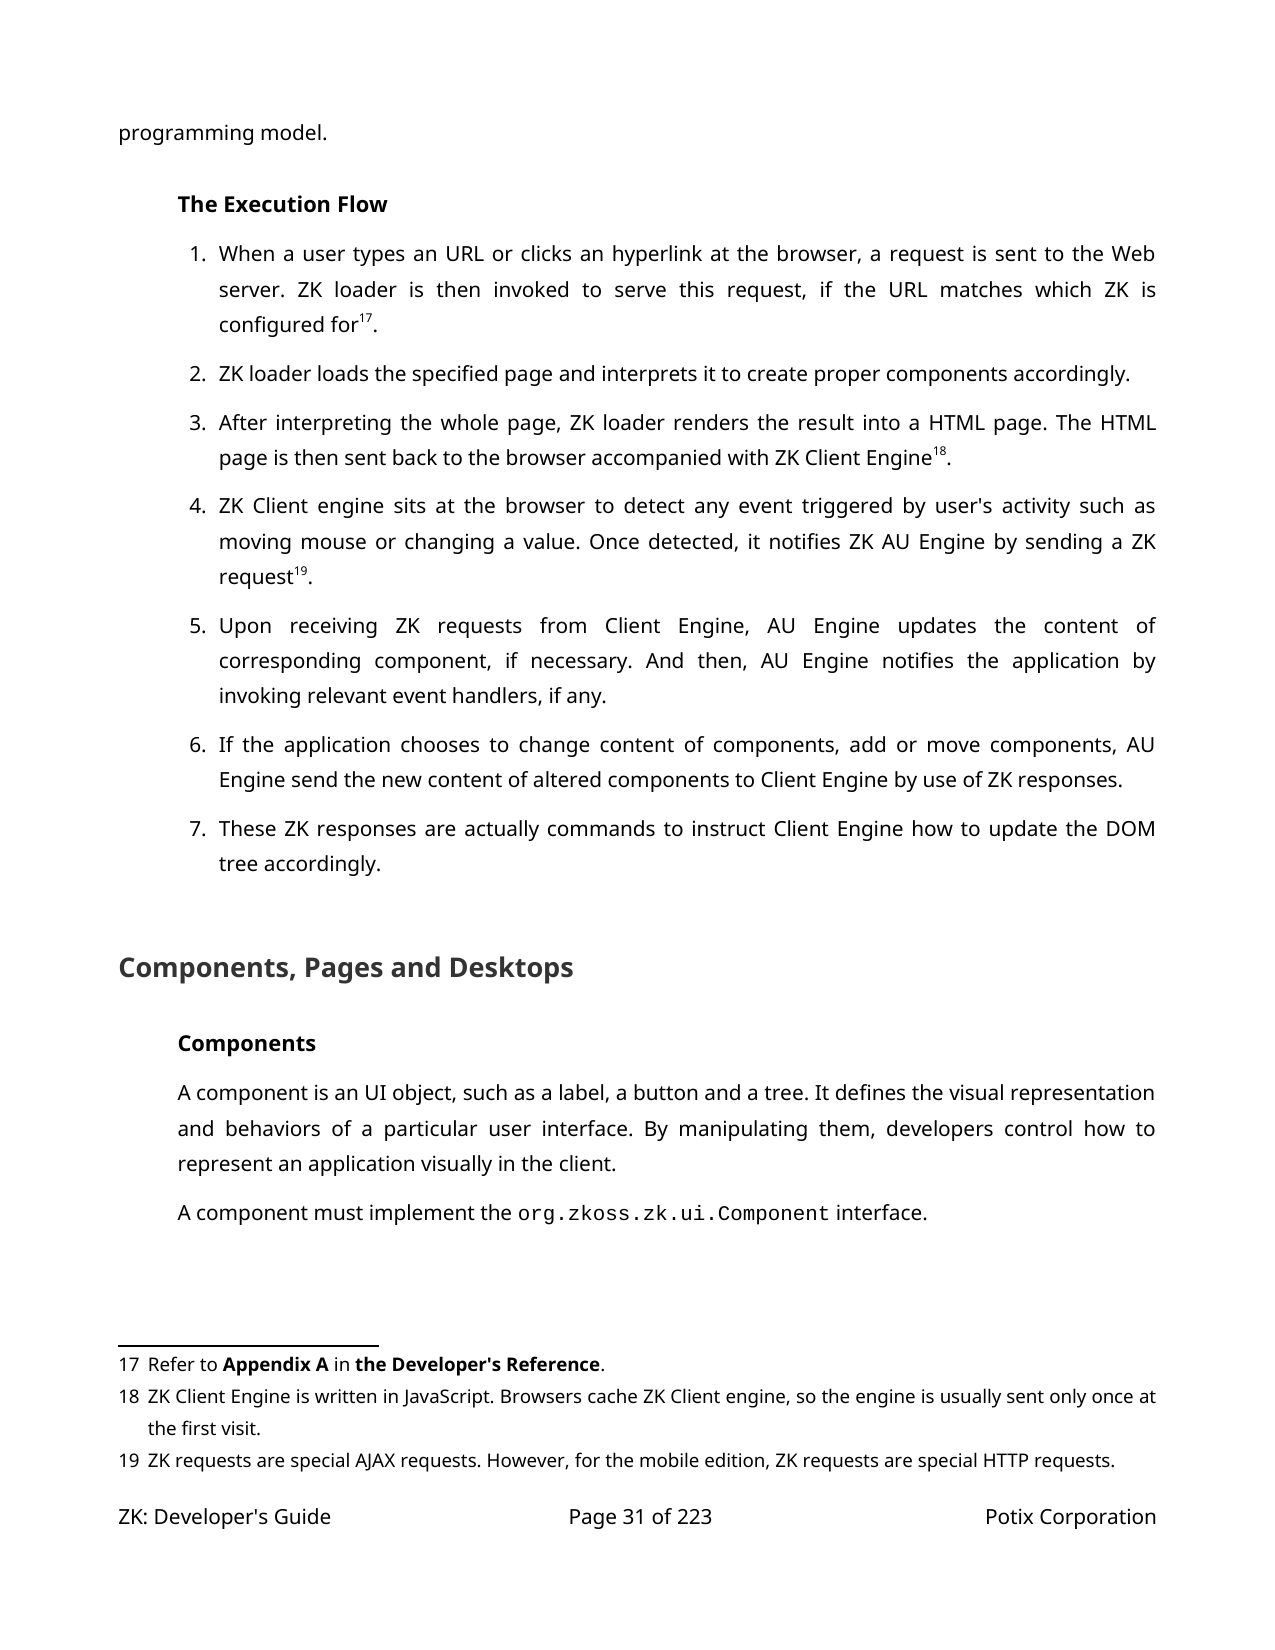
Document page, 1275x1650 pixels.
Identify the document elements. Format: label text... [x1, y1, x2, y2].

list ZK loader loads the specified page and interprets it to create proper components accordingly. [189, 359, 1157, 387]
text programming model. [118, 118, 1157, 146]
subtitle The Execution Flow [177, 189, 1157, 219]
subtitle Components [177, 1028, 1157, 1058]
list ZK Client engine sits at the browser to detect any event triggered by user's activity such as moving mouse or changing a value. Once detected, it notifies ZK AU Engine by sending a ZK request. [189, 492, 1157, 590]
list When a user types an URL or clicks an hyperlink at the browser, a request is sent to the Web server. ZK loader is then invoked to serve this request, if the URL matches which ZK is configured for. [189, 239, 1157, 338]
list Upon receiving ZK requests from Client Engine, AU Engine updates the content of corresponding component, if necessary. And then, AU Engine notifies the application by invoking relevant event handlers, if any. [189, 611, 1157, 709]
list These ZK responses are actually commands to instruct Client Engine how to update the DOM tree accordingly. [189, 814, 1157, 878]
text A component must implement the org.zkoss.zk.ui.Component interface. [177, 1198, 1157, 1226]
text A component is an UI object, such as a label, a button and a tree. It defines the visual representation and behaviors of a particular user interface. By manipulating them, developers control how to represent an application visually in the client. [177, 1078, 1157, 1177]
list After interpreting the whole page, ZK loader renders the result into a HTML page. The HTML page is then sent back to the browser accompanied with ZK Client Engine. [189, 408, 1157, 471]
subtitle Components, Pages and Desktops [118, 948, 1157, 985]
list ZK Client Engine is written in JavaScript. Browsers cache ZK Client engine, so the engine is usually sent only once at the first visit. [118, 1384, 1157, 1441]
list If the application chooses to change content of components, add or move components, AU Engine send the new content of altered components to Client Engine by use of ZK responses. [189, 730, 1157, 794]
list Refer to Appendix A in the Developer's Reference. [118, 1352, 1157, 1377]
list ZK requests are special AJAX requests. However, for the mobile edition, ZK requests are special HTTP requests. [118, 1447, 1157, 1473]
